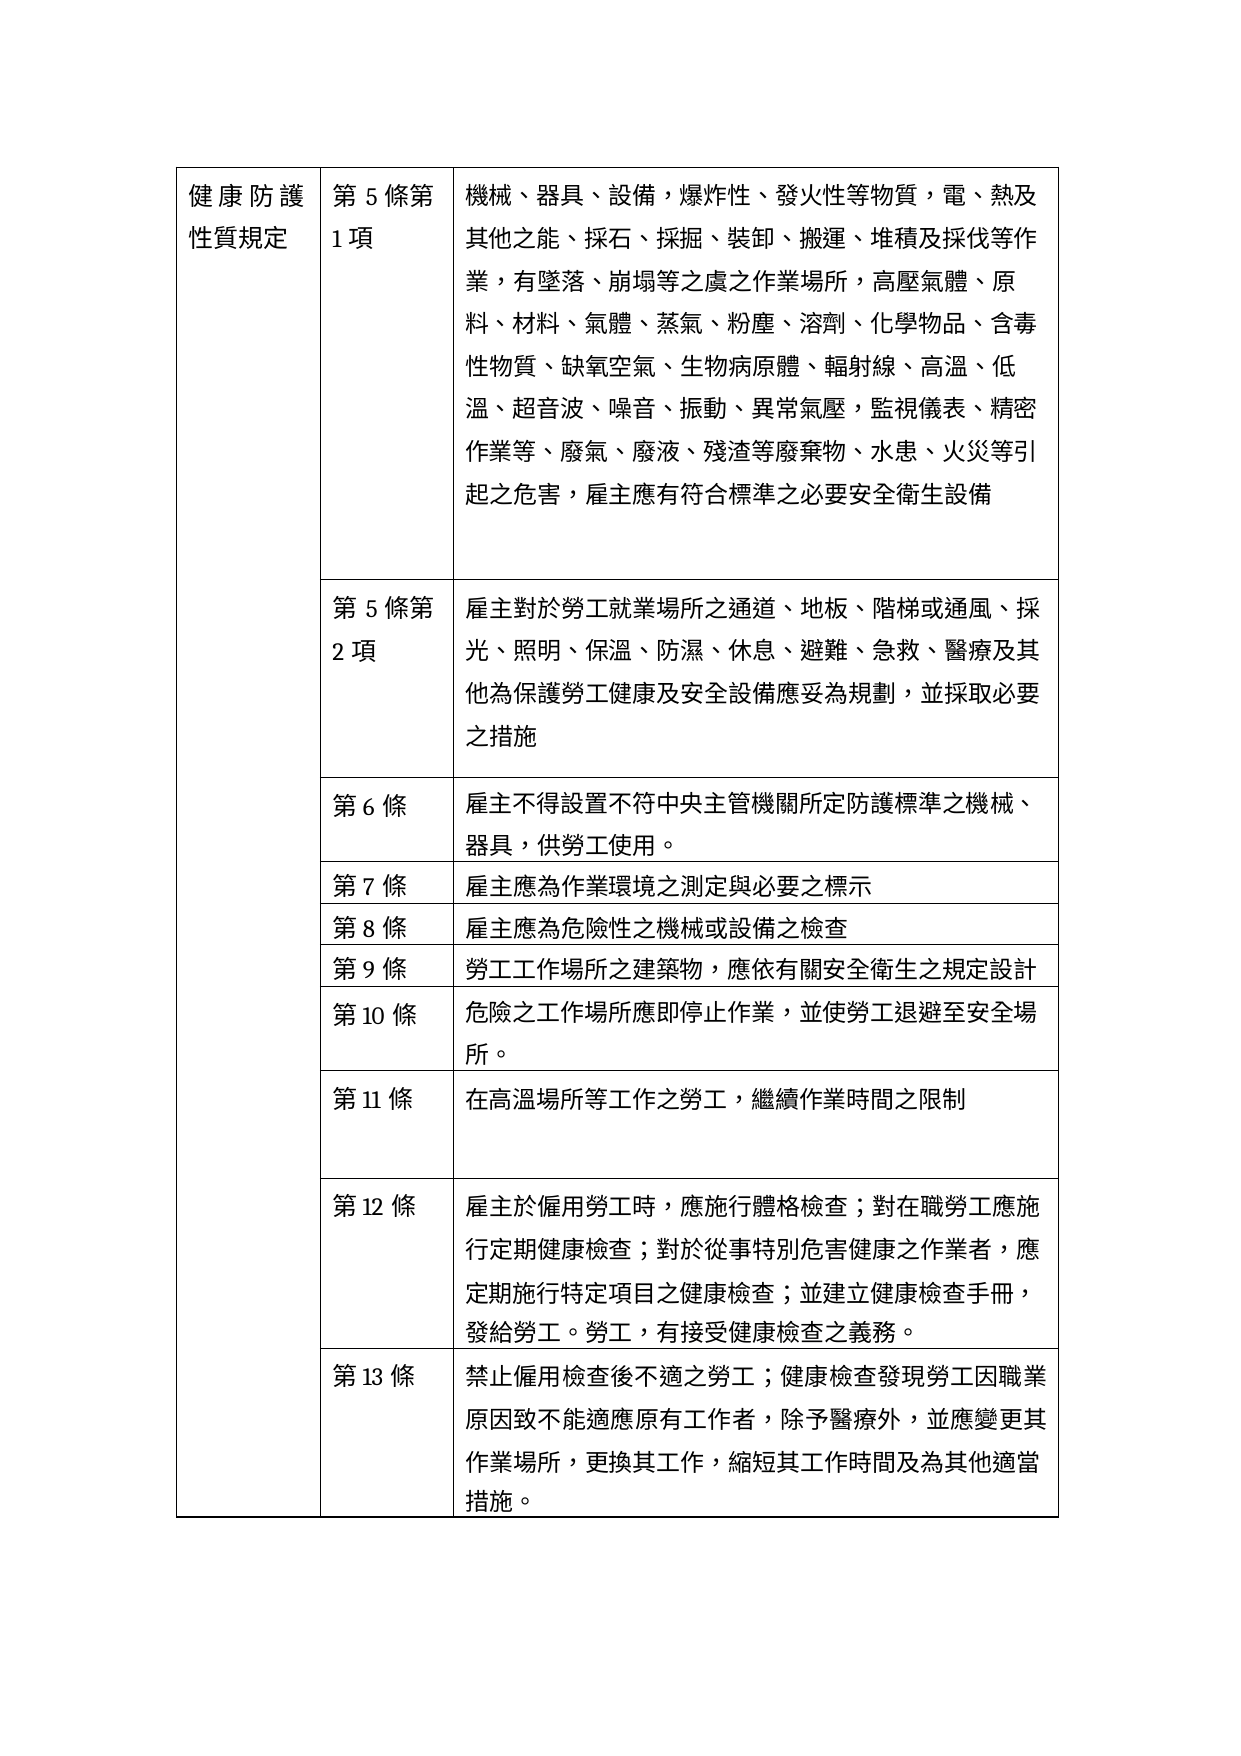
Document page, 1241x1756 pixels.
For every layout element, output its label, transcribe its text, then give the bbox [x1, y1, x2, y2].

table_header 健 康 防 護性質規定 [177, 168, 320, 1516]
table_cell 禁止僱用檢查後不適之勞工；健康檢查發現勞工因職業原因致不能適應原有工作者，除予醫療外，並應變更其作業場所，更換其工作，縮短其工作時間及為其他適當 措施。 [454, 1349, 1058, 1516]
table_cell 第 12 條 [321, 1179, 453, 1348]
table_cell 雇主於僱用勞工時，應施行體格檢查；對在職勞工應施行定期健康檢查；對於從事特別危害健康之作業者，應定期施行特定項目之健康檢查；並建立健康檢查手冊， 發給勞工。勞工，有接受健康檢查之義務。 [454, 1179, 1058, 1348]
table_cell 第 11 條 [321, 1071, 453, 1177]
table_cell 雇主應為危險性之機械或設備之檢查 [454, 904, 1058, 944]
table_header 第 5 條第 1 項 [321, 168, 453, 579]
table_cell 勞工工作場所之建築物，應依有關安全衛生之規定設計 [454, 945, 1058, 986]
table_cell 第 5 條第 2 項 [321, 580, 453, 777]
table_cell 第 6 條 [321, 778, 453, 861]
table_cell 第 7 條 [321, 862, 453, 903]
table_cell 危險之工作場所應即停止作業，並使勞工退避至安全場所。 [454, 987, 1058, 1070]
table_cell 第 9 條 [321, 945, 453, 986]
table_cell 雇主不得設置不符中央主管機關所定防護標準之機械、器具，供勞工使用。 [454, 778, 1058, 861]
table_cell 雇主對於勞工就業場所之通道、地板、階梯或通風、採光、照明、保溫、防濕、休息、避難、急救、醫療及其他為保護勞工健康及安全設備應妥為規劃，並採取必要之措施 [454, 580, 1058, 777]
table_cell 第 8 條 [321, 904, 453, 944]
table_cell 雇主應為作業環境之測定與必要之標示 [454, 862, 1058, 903]
table_header 機械、器具、設備，爆炸性、發火性等物質，電、熱及其他之能、採石、採掘、裝卸、搬運、堆積及採伐等作業，有墜落、崩塌等之虞之作業場所，高壓氣體、原 料、材料、氣體、蒸氣、粉塵、溶劑、化學物品、含毒性物質、缺氧空氣、生物病原體、輻射線、高溫、低 溫、超音波、噪音、振動、異常氣壓，監視儀表、精密作業等、廢氣、廢液、殘渣等廢棄物、水患、火災等引起之危害，雇主應有符合標準之必要安全衛生設備 [454, 168, 1058, 579]
table_cell 第 13 條 [321, 1349, 453, 1516]
table_cell 第 10 條 [321, 987, 453, 1070]
table_cell 在高溫場所等工作之勞工，繼續作業時間之限制 [454, 1071, 1058, 1177]
